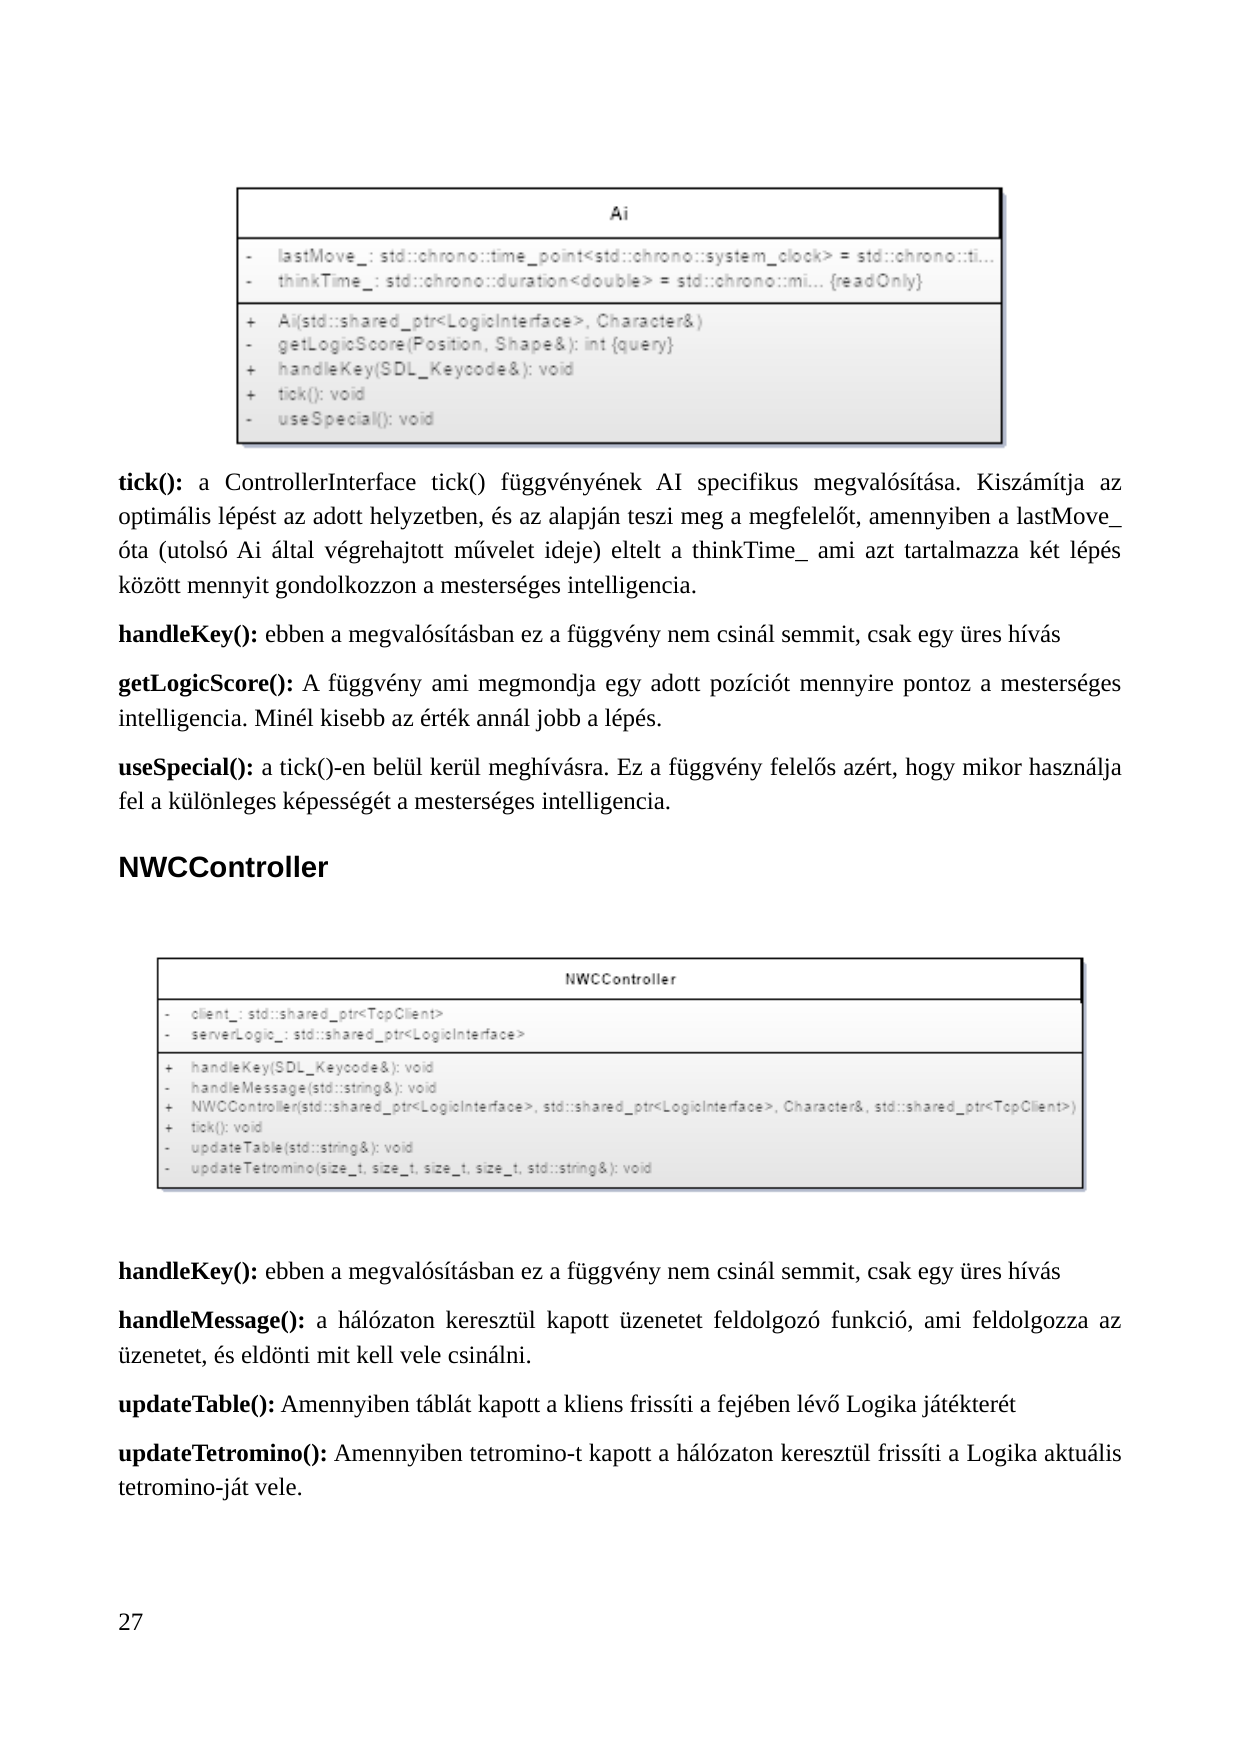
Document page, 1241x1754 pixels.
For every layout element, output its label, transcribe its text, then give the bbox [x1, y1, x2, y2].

text updateTetromino(): Amennyiben tetromino-t kapott a hálózaton keresztül frissíti a Logika aktuális tetromino-ját vele. [118, 1438, 1122, 1501]
text getLogicScore(): A függvény ami megmondja egy adott pozíciót mennyire pontoz a mesterséges intelligencia. Minél kisebb az érték annál jobb a lépés. [118, 668, 1122, 731]
text updateTable(): Amennyiben táblát kapott a kliens frissíti a fejében lévő Logika játékterét [118, 1389, 1122, 1418]
text handleKey(): ebben a megvalósításban ez a függvény nem csinál semmit, csak egy üres hívás [118, 1256, 1122, 1285]
text tick(): a ControllerInterface tick() függvényének AI specifikus megvalósítása. Kiszámítja az optimális lépést az adott helyzetben, és az alapján teszi meg a megfelelőt, amennyiben a lastMove_ óta (utolsó Ai által végrehajtott művelet ideje) eltelt a thinkTime_ ami azt tartalmazza két lépés között mennyit gondolkozzon a mesterséges intelligencia. [118, 461, 1122, 599]
text handleKey(): ebben a megvalósításban ez a függvény nem csinál semmit, csak egy üres hívás [118, 619, 1122, 648]
text handleMessage(): a hálózaton keresztül kapott üzenetet feldolgozó funkció, ami feldolgozza az üzenetet, és eldönti mit kell vele csinálni. [118, 1305, 1122, 1368]
text useSpecial(): a tick()-en belül kerül meghívásra. Ez a függvény felelős azért, hogy mikor használja fel a különleges képességét a mesterséges intelligencia. [118, 752, 1122, 815]
picture [189, 176, 1051, 461]
subtitle NWCController [118, 850, 1122, 883]
picture [118, 945, 1123, 1202]
